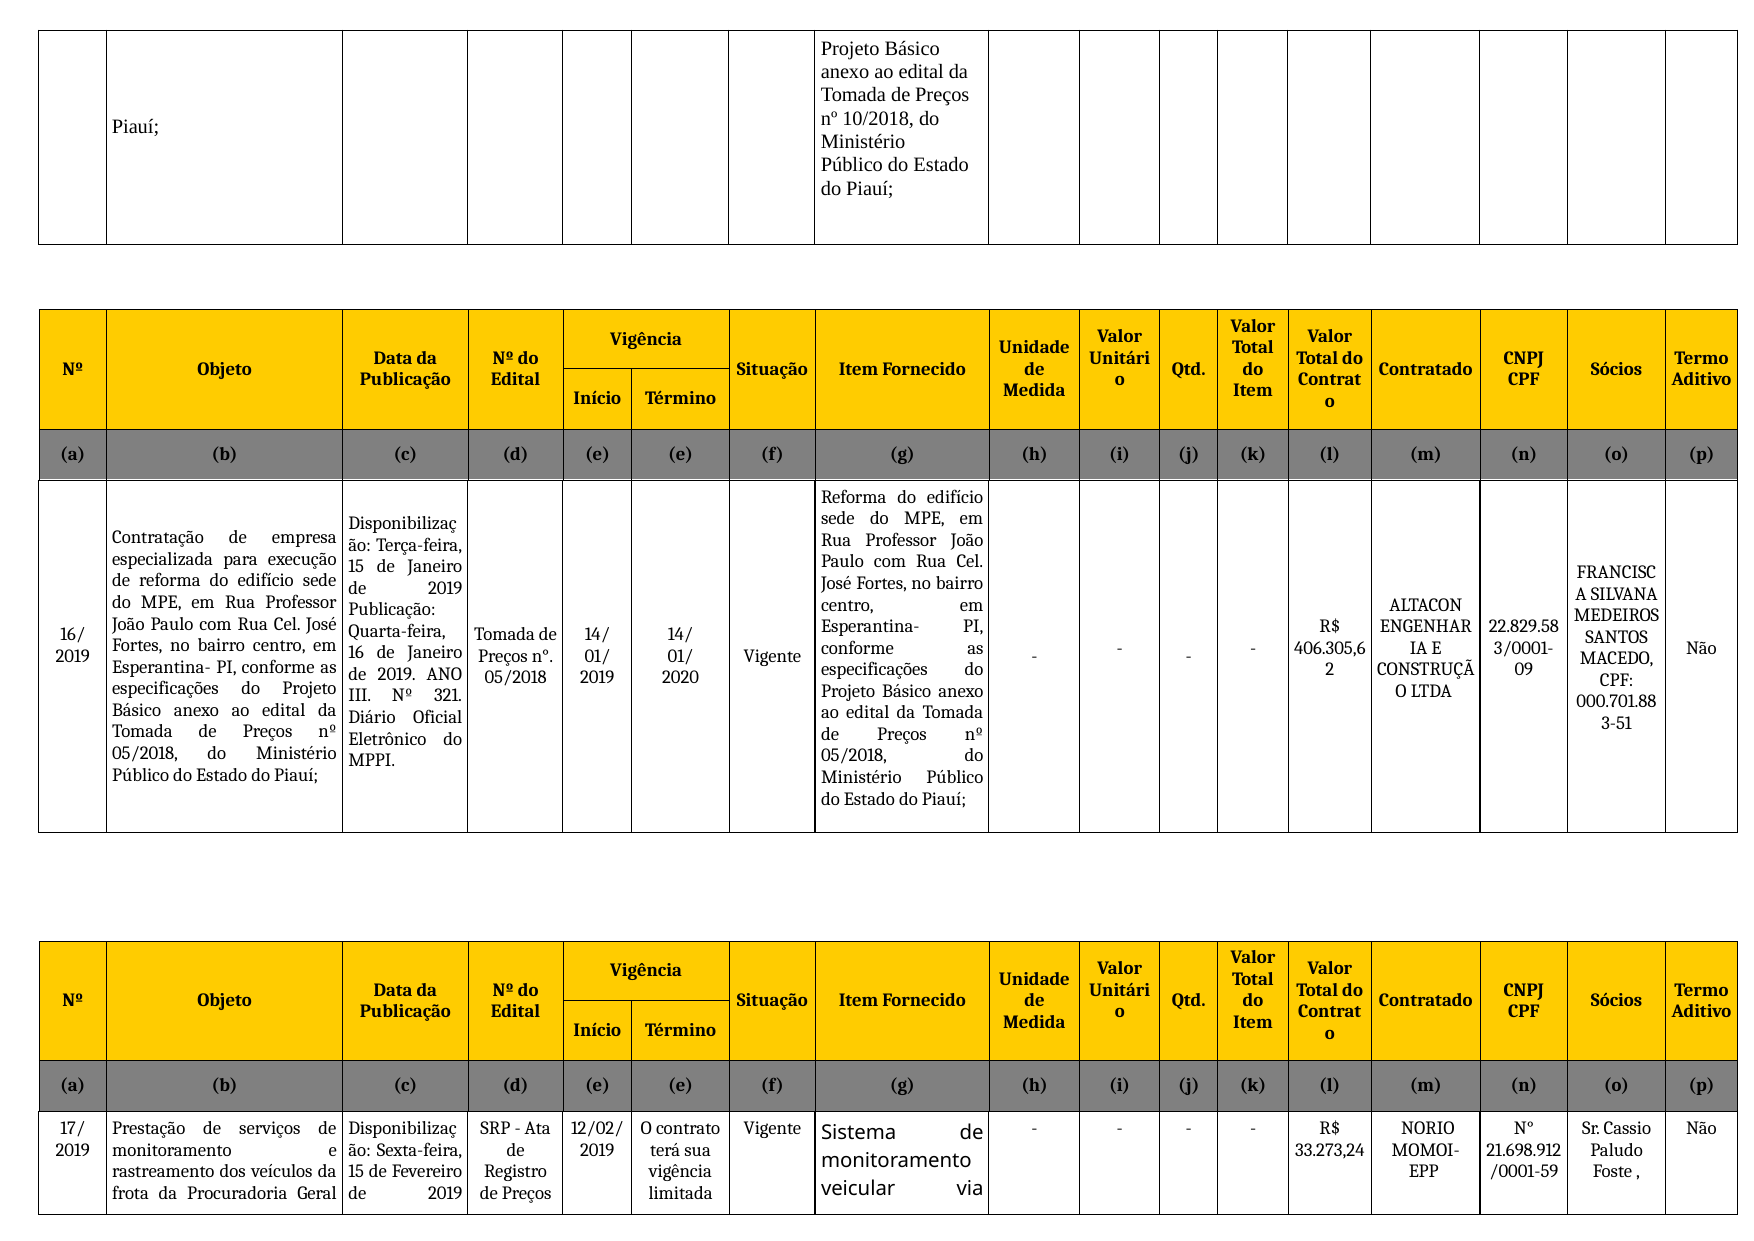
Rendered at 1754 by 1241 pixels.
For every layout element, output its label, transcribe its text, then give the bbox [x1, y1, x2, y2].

table_cell (d) [469, 430, 563, 479]
table_header CNPJ CPF [1481, 942, 1567, 1060]
table_header Qtd. [1160, 310, 1217, 429]
table_cell 12/02/2019 [563, 1112, 631, 1214]
table_cell 14/ 01/ 2020 [632, 481, 729, 832]
table_header Unidade de Medida [990, 942, 1079, 1060]
table_header Valor Total do Contrato [1289, 942, 1371, 1060]
table_header Nº [40, 310, 106, 429]
table_cell - [989, 481, 1079, 832]
table_cell (b) [107, 430, 342, 479]
table_cell (n) [1481, 430, 1567, 479]
table_cell (d) [469, 1061, 563, 1111]
table_header Objeto [107, 942, 342, 1060]
table_cell (b) [107, 1061, 342, 1111]
table_header Objeto [107, 310, 342, 429]
table_cell (h) [990, 430, 1079, 479]
table_header Nº [40, 942, 106, 1060]
table_header Valor Total do Contrato [1289, 310, 1371, 429]
table_cell - [1080, 31, 1159, 243]
table_header Data da Publicação [343, 942, 468, 1060]
table_cell (m) [1372, 1061, 1480, 1111]
table_cell - [1218, 31, 1287, 243]
table_cell (f) [730, 430, 815, 479]
table_cell Sr. Cassio Paludo Foste , [1568, 1112, 1665, 1214]
table_header Vigência [564, 310, 729, 368]
table_cell Prestação de serviços de monitoramento e rastreamento dos veículos da frota da Procuradoria Geral [107, 1112, 342, 1214]
table_cell - [1218, 1112, 1288, 1214]
table_cell - [1160, 481, 1217, 832]
table_cell Vigente [730, 1112, 814, 1214]
table_header Valor Unitário [1080, 310, 1159, 429]
table_header Sócios [1568, 942, 1665, 1060]
table_cell 14/ 01/ 2019 [563, 481, 631, 832]
table_cell R$ 33.273,24 [1289, 1112, 1371, 1214]
table_cell 17/ 2019 [39, 1112, 106, 1214]
table_cell 22.829.583/0001-09 [1481, 481, 1567, 832]
table_cell (p) [1666, 1061, 1737, 1111]
table_cell (i) [1080, 430, 1159, 479]
table_cell Projeto Básico anexo ao edital da Tomada de Preços nº 10/2018, do Ministério Público do Estado do Piauí; [815, 31, 988, 243]
table_cell [563, 31, 631, 243]
table_cell [1480, 31, 1567, 243]
table_cell [343, 31, 467, 243]
table_cell [729, 31, 814, 243]
table_cell R$ 406.305,62 [1289, 481, 1371, 832]
table_cell [1568, 31, 1665, 243]
table_cell (e) [632, 1061, 729, 1111]
table_cell Vigente [730, 481, 814, 832]
table_cell (h) [990, 1061, 1079, 1111]
table_cell (o) [1568, 1061, 1665, 1111]
table_header Situação [730, 310, 815, 429]
table_cell [1666, 31, 1737, 243]
table_cell ALTACON ENGENHARIA E CONSTRUÇÃO LTDA [1372, 481, 1479, 832]
table_cell - [989, 31, 1079, 243]
table_cell Contratação de empresa especializada para execução de reforma do edifício sede do MPE, em Rua Professor João Paulo com Rua Cel. José Fortes, no bairro centro, em Esperantina- PI, conforme as especificações do Projeto Básico anexo ao edital da Tomada de Preços nº 05/2018, do Ministério Público do Estado do Piauí; [107, 481, 342, 832]
table_cell Término [632, 1001, 729, 1060]
table_header Sócios [1568, 310, 1665, 429]
table_cell [1371, 31, 1479, 243]
table_cell (g) [816, 1061, 989, 1111]
table_cell [1288, 31, 1370, 243]
table_cell (a) [40, 1061, 106, 1111]
table_header Vigência [564, 942, 729, 1000]
table_cell - [1218, 481, 1288, 832]
table_cell (i) [1080, 1061, 1159, 1111]
table_cell Disponibilização: Terça-feira, 15 de Janeiro de 2019 Publicação: Quarta-feira, 16 de Janeiro de 2019. ANO III. Nº 321. Diário Oficial Eletrônico do MPPI. [343, 481, 467, 832]
table_cell (j) [1160, 1061, 1217, 1111]
table_cell - [1080, 1112, 1159, 1214]
table_header Termo Aditivo [1666, 942, 1737, 1060]
table_cell SRP - Ata de Registro de Preços [468, 1112, 562, 1214]
table_cell - [989, 1112, 1079, 1214]
table_cell Reforma do edifício sede do MPE, em Rua Professor João Paulo com Rua Cel. José Fortes, no bairro centro, em Esperantina- PI, conforme as especificações do Projeto Básico anexo ao edital da Tomada de Preços nº 05/2018, do Ministério Público do Estado do Piauí; [816, 481, 988, 832]
table_cell N° 21.698.912/0001-59 [1481, 1112, 1567, 1214]
table_cell (n) [1481, 1061, 1567, 1111]
table_cell (c) [343, 430, 468, 479]
table_cell Início [564, 1001, 631, 1060]
table_cell (e) [632, 430, 729, 479]
table_cell [468, 31, 562, 243]
table_header Valor Total do Item [1218, 310, 1288, 429]
table_header Situação [730, 942, 815, 1060]
table_header Contratado [1372, 310, 1480, 429]
table_cell (j) [1160, 430, 1217, 479]
table_header Nº do Edital [469, 310, 563, 429]
table_cell (a) [40, 430, 106, 479]
table_cell Sistema de monitoramento veicular via [816, 1112, 988, 1214]
table_cell - [1160, 1112, 1217, 1214]
table_cell Tomada de Preços n°. 05/2018 [468, 481, 562, 832]
table_cell (m) [1372, 430, 1480, 479]
table_cell NORIO MOMOI-EPP [1372, 1112, 1479, 1214]
table_header Nº do Edital [469, 942, 563, 1060]
table_cell - [1080, 481, 1159, 832]
table_cell Disponibilização: Sexta-feira, 15 de Fevereiro de 2019 [343, 1112, 467, 1214]
table_header Item Fornecido [816, 310, 989, 429]
table_cell [632, 31, 728, 243]
table_header CNPJ CPF [1481, 310, 1567, 429]
table_cell (p) [1666, 430, 1737, 479]
table_header Qtd. [1160, 942, 1217, 1060]
table_cell Não [1666, 481, 1737, 832]
table_header Valor Unitário [1080, 942, 1159, 1060]
table_cell - [1160, 31, 1217, 243]
table_header Data da Publicação [343, 310, 468, 429]
table_cell Término [632, 369, 729, 429]
table_cell (l) [1289, 1061, 1371, 1111]
table_cell (c) [343, 1061, 468, 1111]
table_cell (f) [730, 1061, 815, 1111]
table_cell O contrato terá sua vigência limitada [632, 1112, 729, 1214]
table_cell Piauí; [107, 31, 342, 243]
table_header Item Fornecido [816, 942, 989, 1060]
table_cell (e) [564, 1061, 631, 1111]
table_cell Início [564, 369, 631, 429]
table_cell FRANCISCA SILVANA MEDEIROS SANTOS MACEDO, CPF: 000.701.883-51 [1568, 481, 1665, 832]
table_header Termo Aditivo [1666, 310, 1737, 429]
table_cell (k) [1218, 430, 1288, 479]
table_cell (e) [564, 430, 631, 479]
table_header Contratado [1372, 942, 1480, 1060]
table_cell Não [1666, 1112, 1737, 1214]
table_cell [39, 31, 106, 243]
table_header Valor Total do Item [1218, 942, 1288, 1060]
table_header Unidade de Medida [990, 310, 1079, 429]
table_cell (g) [816, 430, 989, 479]
table_cell (l) [1289, 430, 1371, 479]
table_cell (o) [1568, 430, 1665, 479]
table_cell 16/ 2019 [39, 481, 106, 832]
table_cell (k) [1218, 1061, 1288, 1111]
